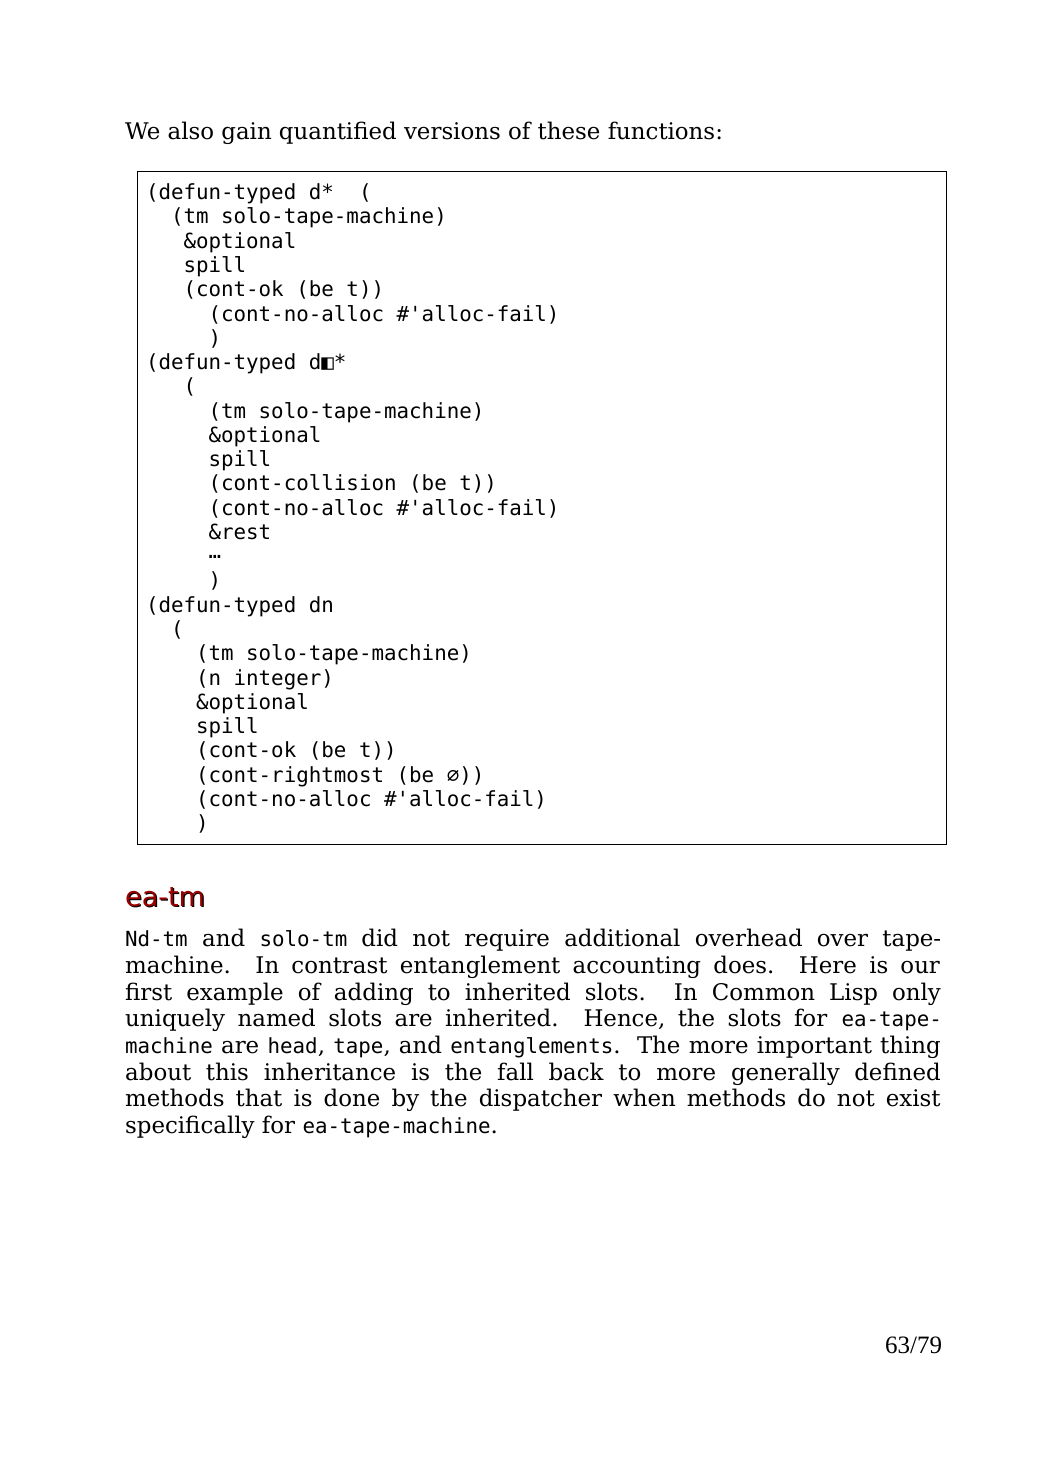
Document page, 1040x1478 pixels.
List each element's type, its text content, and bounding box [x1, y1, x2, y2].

text &optional [146, 423, 937, 447]
text ) [146, 811, 937, 836]
text (cont-rightmost (be ∅)) [146, 763, 937, 787]
text (tm solo-tape-machine) [146, 641, 937, 666]
text (cont-ok (be t)) [146, 738, 937, 763]
text (defun-typed d◧* [146, 350, 937, 374]
text ⋯ [146, 544, 937, 568]
text ( [146, 374, 937, 399]
text (defun-typed dn [146, 593, 937, 617]
text (cont-no-alloc #'alloc-fail) [146, 496, 937, 520]
text (cont-ok (be t)) [146, 277, 937, 302]
text spill [146, 714, 937, 738]
text ( [146, 617, 937, 641]
text (tm solo-tape-machine) [146, 399, 937, 423]
text &rest [146, 520, 937, 544]
text spill [146, 447, 937, 471]
text &optional [146, 690, 937, 714]
text ) [146, 326, 937, 350]
text We also gain quantified versions of these functions: [125, 118, 942, 145]
text (n integer) [146, 666, 937, 690]
text (cont-no-alloc #'alloc-fail) [146, 787, 937, 811]
text (tm solo-tape-machine) [146, 204, 937, 229]
text ) [146, 568, 937, 593]
text spill [146, 253, 937, 277]
text (cont-collision (be t)) [146, 471, 937, 496]
text (defun-typed d* ( [146, 180, 937, 204]
subtitle ea-tm [125, 881, 942, 913]
text Nd-tm and solo-tm did not require additional overhead over tape-machine. In contrast entanglement accounting does. Here is our first example of adding to inherited slots. In Common Lisp only uniquely named slots are inherited. Hence, the slots for ea-tape-machine are head, tape, and entanglements. The more important thing about this inheritance is the fall back to more generally defined methods that is done by the dispatcher when methods do not exist specifically for ea-tape-machine. [125, 925, 942, 1139]
text (cont-no-alloc #'alloc-fail) [146, 302, 937, 326]
text &optional [146, 229, 937, 253]
